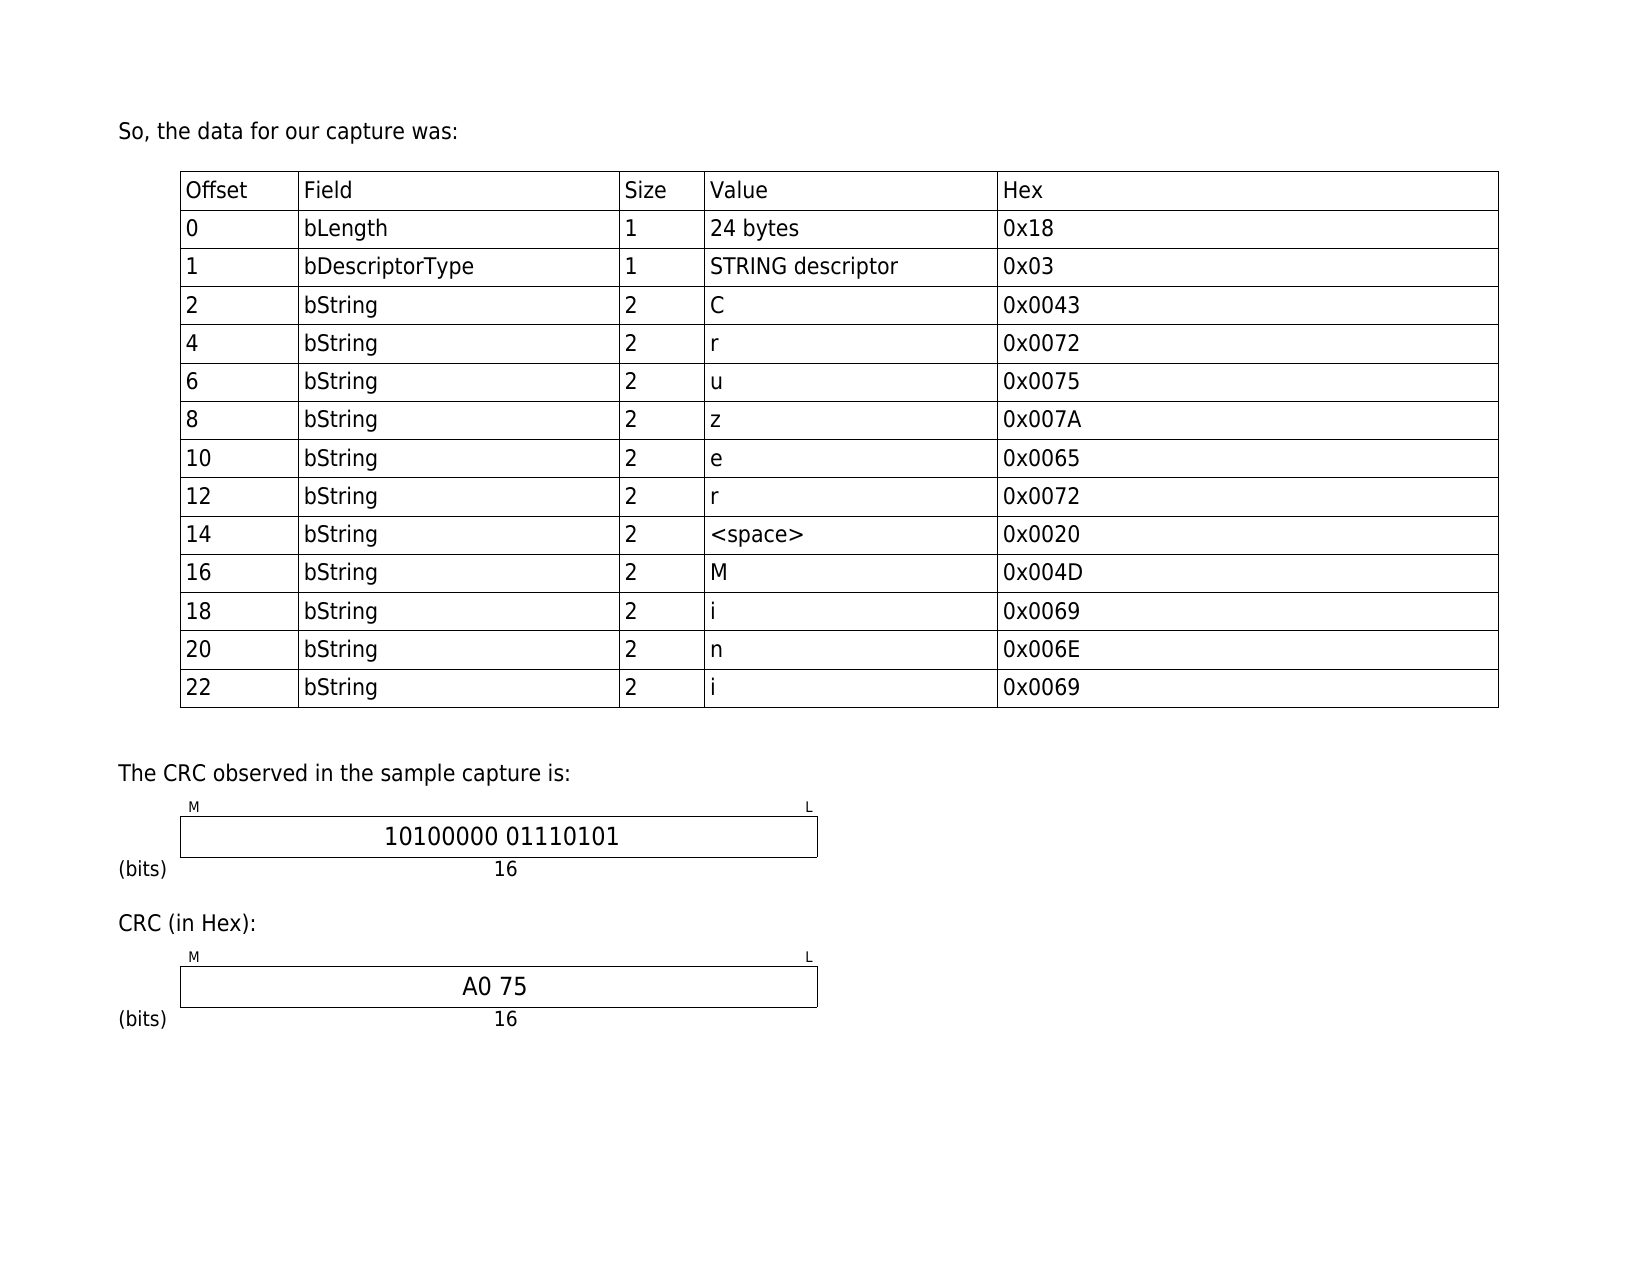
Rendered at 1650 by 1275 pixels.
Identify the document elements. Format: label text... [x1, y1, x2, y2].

table_cell bDescriptorType [299, 249, 619, 286]
table_cell 1 [620, 211, 704, 248]
table_cell bString [299, 631, 619, 668]
table_cell 16 [181, 555, 298, 592]
table_cell bString [299, 478, 619, 516]
table_cell C [705, 287, 997, 324]
text CRC (in Hex): [118, 910, 1532, 937]
text (bits) 16 [118, 1007, 1532, 1031]
text M L [118, 787, 1532, 816]
table_header Size [620, 172, 704, 210]
table_cell 10 [181, 440, 298, 477]
table_cell 0x03 [998, 249, 1498, 286]
table_cell 2 [620, 593, 704, 630]
table_cell 0 [181, 211, 298, 248]
table_cell bLength [299, 211, 619, 248]
text The CRC observed in the sample capture is: [118, 760, 1532, 787]
table_cell 2 [620, 517, 704, 554]
table_header Offset [181, 172, 298, 210]
text (bits) 16 [118, 857, 1532, 881]
table_cell 2 [620, 402, 704, 439]
table_cell bString [299, 593, 619, 630]
table_cell e [705, 440, 997, 477]
table_cell M [705, 555, 997, 592]
table_cell r [705, 325, 997, 363]
text So, the data for our capture was: [118, 118, 1532, 145]
table_cell 0x007A [998, 402, 1498, 439]
table_cell i [705, 670, 997, 707]
table_cell 0x004D [998, 555, 1498, 592]
table_cell 2 [620, 287, 704, 324]
table_cell 2 [620, 440, 704, 477]
table_cell 6 [181, 364, 298, 401]
table_cell bString [299, 440, 619, 477]
table_cell r [705, 478, 997, 516]
table_cell n [705, 631, 997, 668]
table_cell 0x0065 [998, 440, 1498, 477]
table_cell 8 [181, 402, 298, 439]
table_header Field [299, 172, 619, 210]
table_cell 1 [181, 249, 298, 286]
table_cell bString [299, 670, 619, 707]
table_cell 2 [620, 478, 704, 516]
table_cell bString [299, 364, 619, 401]
table_cell 2 [620, 364, 704, 401]
table_cell 24 bytes [705, 211, 997, 248]
table_cell bString [299, 325, 619, 363]
table_cell 2 [620, 631, 704, 668]
table_cell 0x0072 [998, 478, 1498, 516]
table_cell 0x0020 [998, 517, 1498, 554]
table_cell bString [299, 287, 619, 324]
table_cell 22 [181, 670, 298, 707]
table_cell 18 [181, 593, 298, 630]
table_header Value [705, 172, 997, 210]
table_cell bString [299, 555, 619, 592]
table_header Hex [998, 172, 1498, 210]
table_cell 0x0072 [998, 325, 1498, 363]
table_cell 0x18 [998, 211, 1498, 248]
table_cell z [705, 402, 997, 439]
table_cell u [705, 364, 997, 401]
table_cell 0x006E [998, 631, 1498, 668]
table_cell 2 [181, 287, 298, 324]
table_cell 2 [620, 555, 704, 592]
table_cell 0x0069 [998, 593, 1498, 630]
table_cell 12 [181, 478, 298, 516]
table_cell bString [299, 517, 619, 554]
table_cell 0x0069 [998, 670, 1498, 707]
table_cell 4 [181, 325, 298, 363]
table_cell 20 [181, 631, 298, 668]
table_cell STRING descriptor [705, 249, 997, 286]
table_cell 14 [181, 517, 298, 554]
table_cell bString [299, 402, 619, 439]
table_cell 1 [620, 249, 704, 286]
text M L [118, 937, 1532, 966]
table_cell 0x0043 [998, 287, 1498, 324]
table_header 10100000 01110101 [181, 817, 817, 857]
table_cell i [705, 593, 997, 630]
table_header A0 75 [181, 967, 817, 1007]
table_cell <space> [705, 517, 997, 554]
table_cell 2 [620, 670, 704, 707]
table_cell 2 [620, 325, 704, 363]
table_cell 0x0075 [998, 364, 1498, 401]
